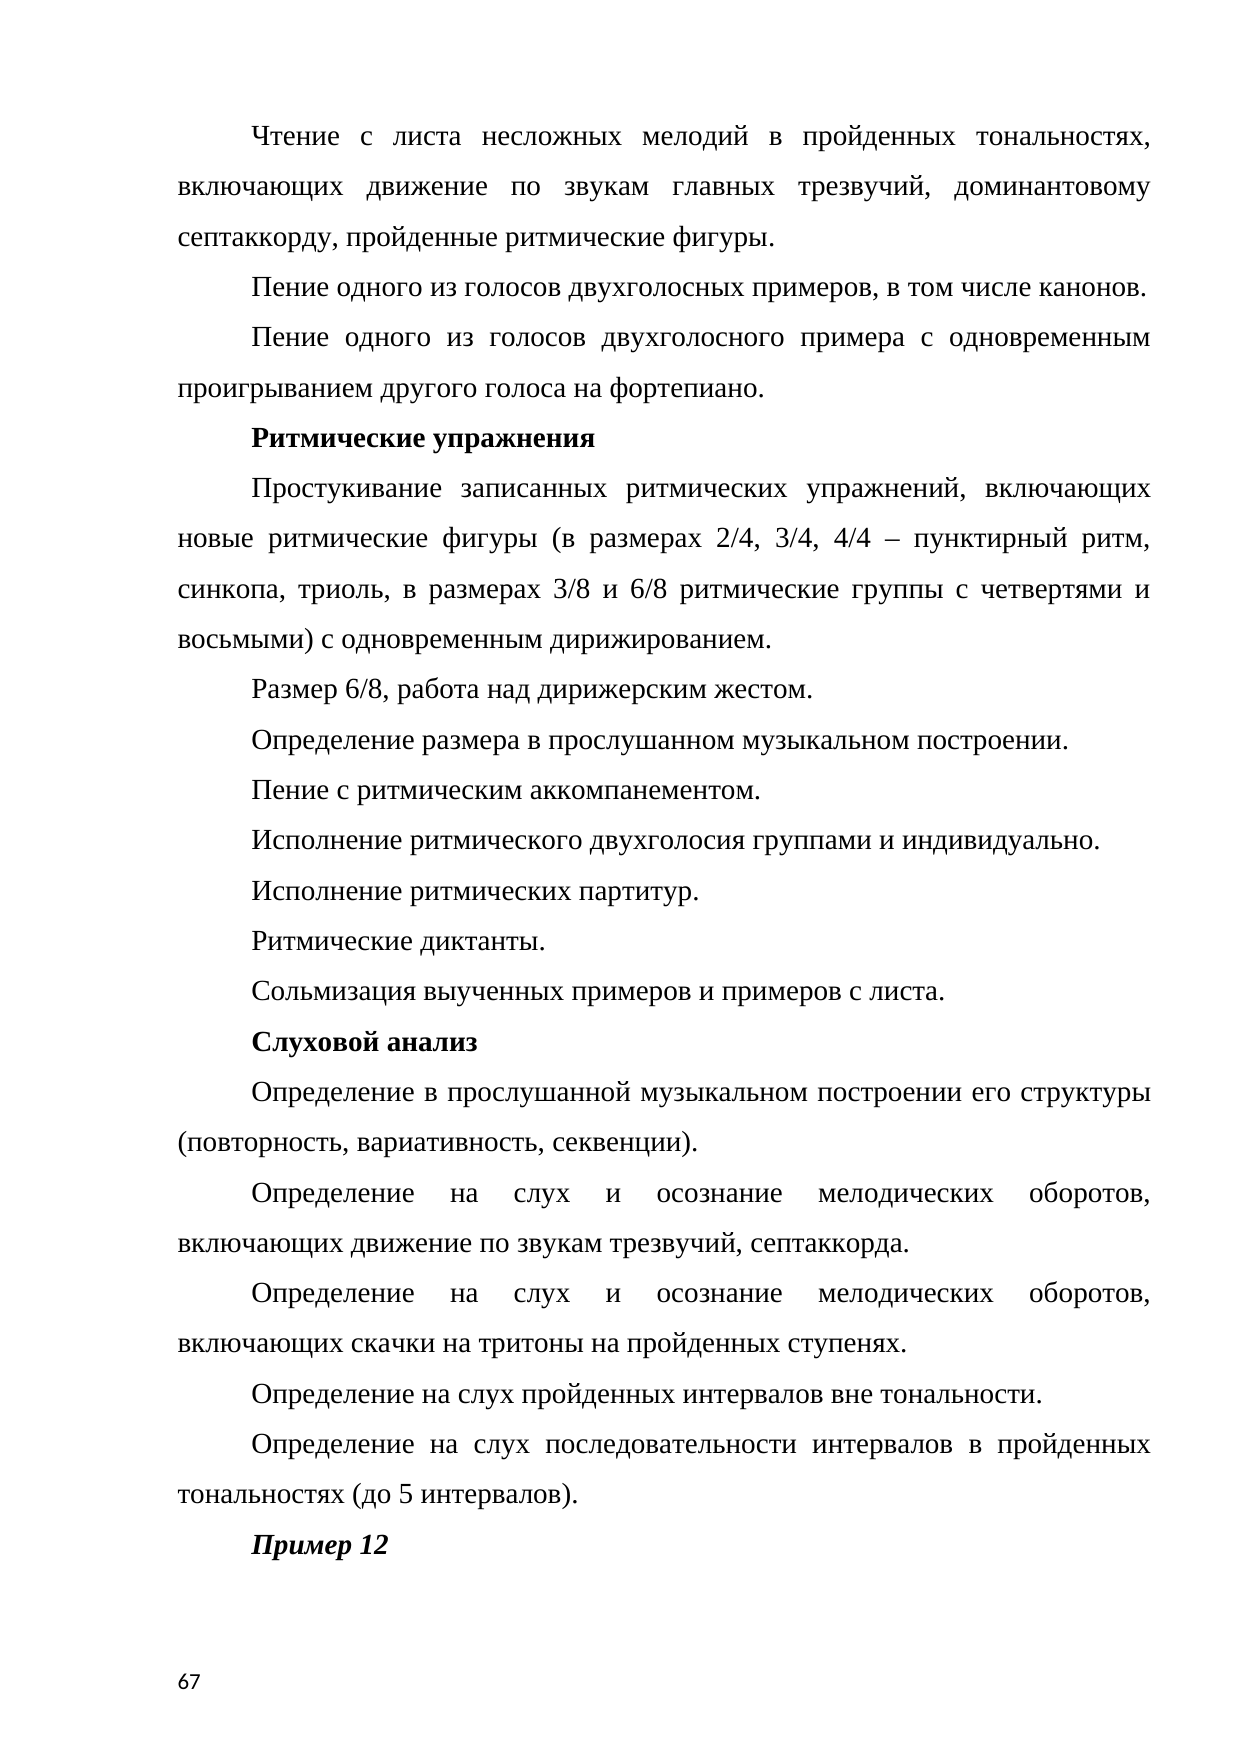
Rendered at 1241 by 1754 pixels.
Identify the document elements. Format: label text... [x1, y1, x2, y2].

text Размер 6/8, работа над дирижерским жестом. [177, 672, 1152, 705]
text Сольмизация выученных примеров и примеров с листа. [177, 973, 1152, 1007]
text Простукивание записанных ритмических упражнений, включающих новые ритмические фигуры (в размерах 2/4, 3/4, 4/4 – пунктирный ритм, синкопа, триоль, в размерах 3/8 и 6/8 ритмические группы с четвертями и восьмыми) с одновременным дирижированием. [177, 470, 1152, 655]
text Определение на слух пройденных интервалов вне тональности. [177, 1376, 1152, 1409]
text Определение на слух и осознание мелодических оборотов, включающих движение по звукам трезвучий, септаккорда. [177, 1175, 1152, 1258]
text Исполнение ритмического двухголосия группами и индивидуально. [177, 822, 1152, 856]
text Определение на слух и осознание мелодических оборотов, включающих скачки на тритоны на пройденных ступенях. [177, 1275, 1152, 1359]
text Ритмические упражнения [177, 420, 1152, 453]
text Пение одного из голосов двухголосных примеров, в том числе канонов. [177, 269, 1152, 303]
text Определение в прослушанной музыкальном построении его структуры (повторность, вариативность, секвенции). [177, 1074, 1152, 1158]
text Пение с ритмическим аккомпанементом. [177, 772, 1152, 806]
text Пример 12 [177, 1527, 1152, 1560]
text Слуховой анализ [177, 1024, 1152, 1057]
text Определение на слух последовательности интервалов в пройденных тональностях (до 5 интервалов). [177, 1426, 1152, 1510]
text Определение размера в прослушанном музыкальном построении. [177, 722, 1152, 755]
text Чтение с листа несложных мелодий в пройденных тональностях, включающих движение по звукам главных трезвучий, доминантовому септаккорду, пройденные ритмические фигуры. [177, 118, 1152, 252]
text Исполнение ритмических партитур. [177, 873, 1152, 906]
text Ритмические диктанты. [177, 923, 1152, 957]
text Пение одного из голосов двухголосного примера с одновременным проигрыванием другого голоса на фортепиано. [177, 319, 1152, 403]
